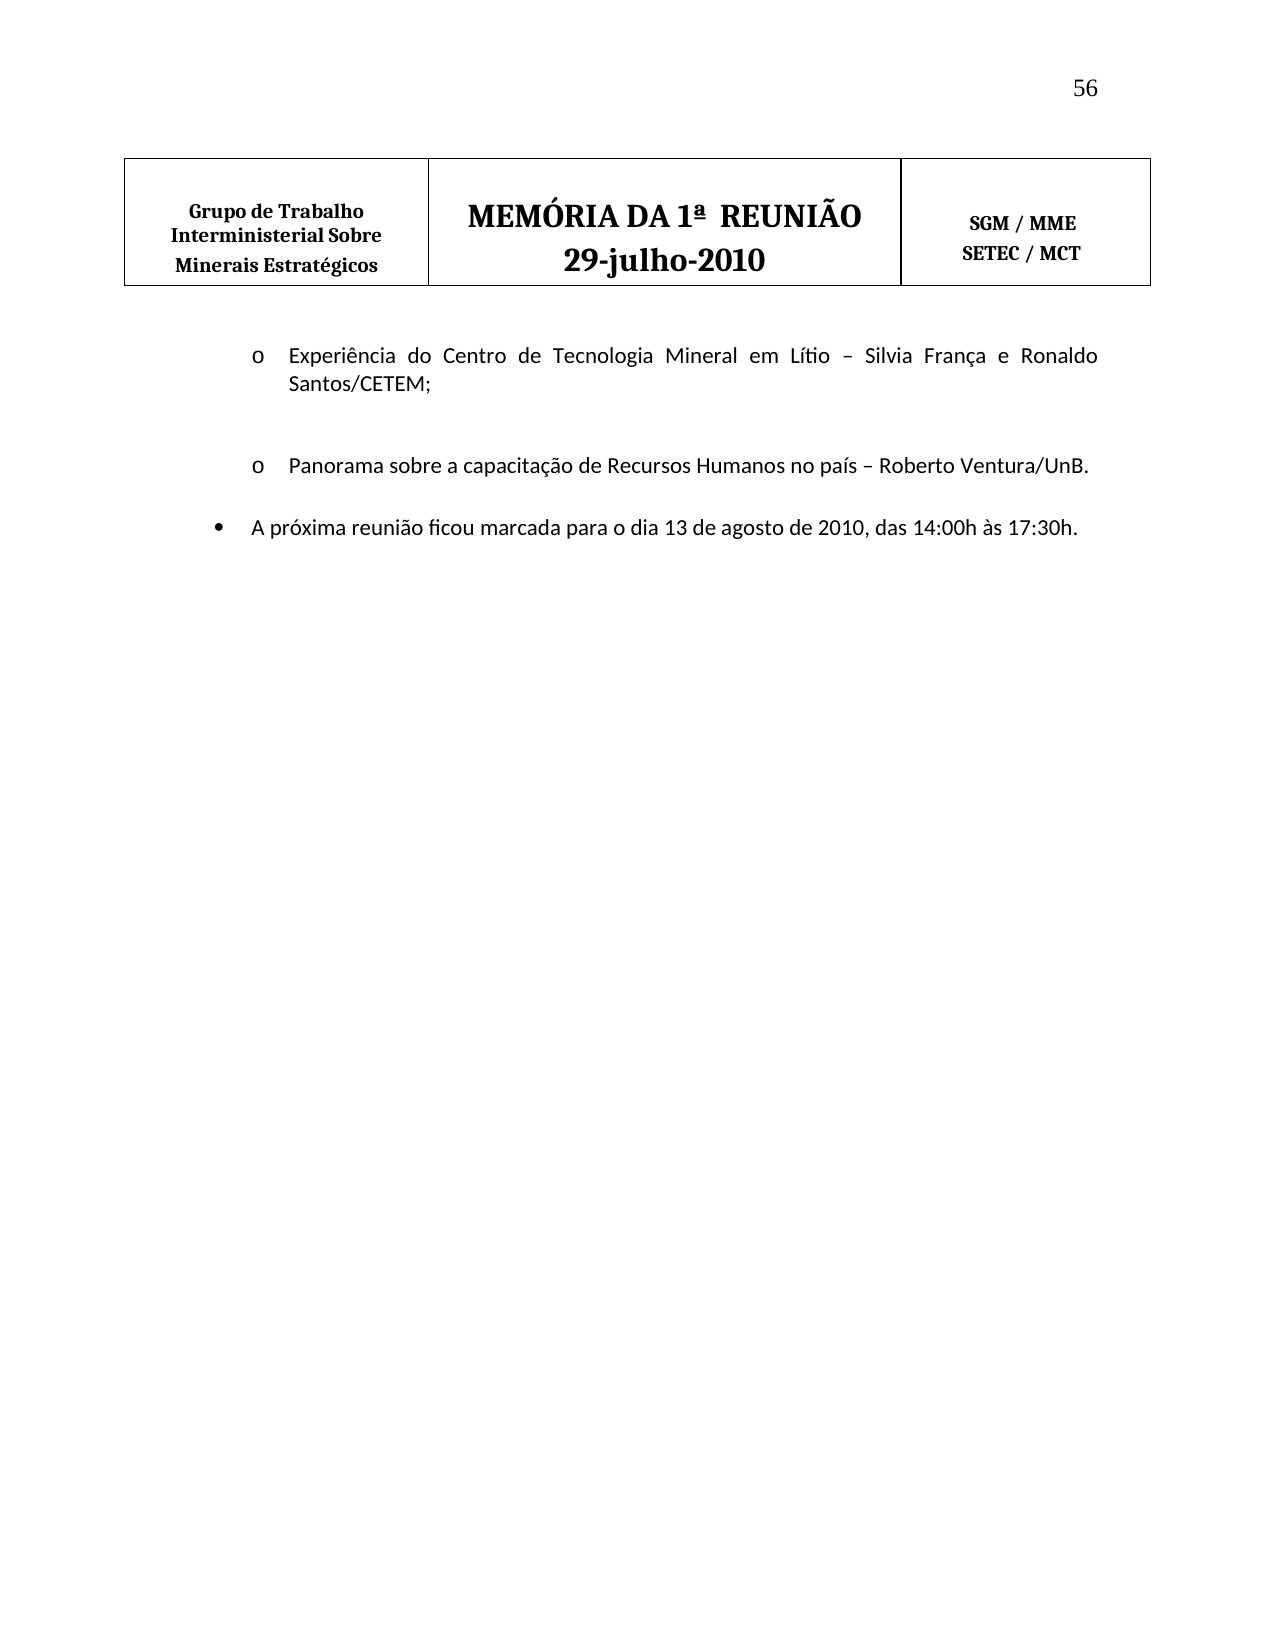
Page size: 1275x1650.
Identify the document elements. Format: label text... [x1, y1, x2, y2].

list Experiência do Centro de Tecnologia Mineral em Lítio – Silvia França e Ronaldo Santos/CETEM; [288, 341, 1098, 397]
table_header SGM / MME SETEC / MCT [902, 159, 1150, 285]
table_header Grupo de Trabalho Interministerial Sobre Minerais Estratégicos [125, 159, 428, 285]
list A próxima reunião ficou marcada para o dia 13 de agosto de 2010, das 14:00h às 17:30h. [251, 513, 1162, 542]
list Panorama sobre a capacitação de Recursos Humanos no país – Roberto Ventura/UnB. [288, 452, 1162, 481]
table_header MEMÓRIA DA 1ª REUNIÃO 29-julho-2010 [429, 159, 900, 285]
